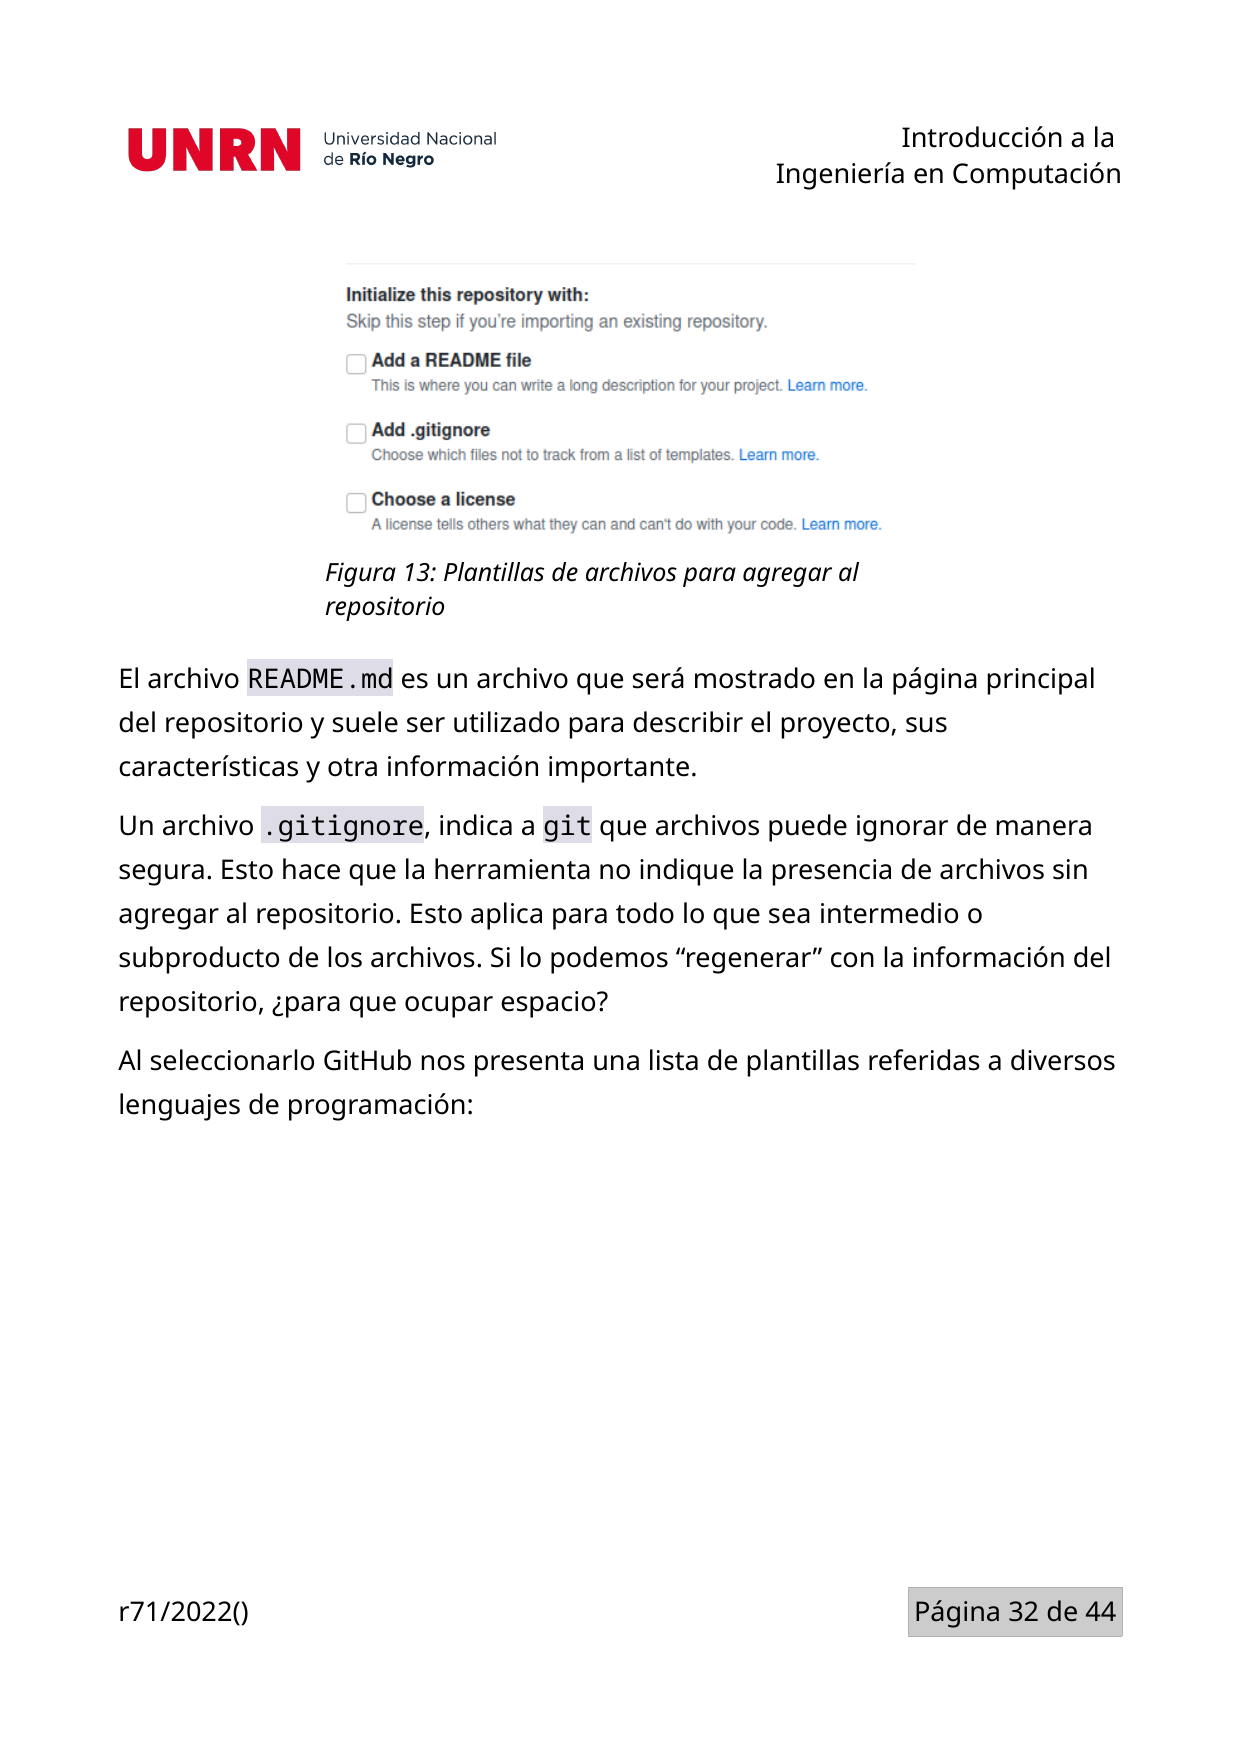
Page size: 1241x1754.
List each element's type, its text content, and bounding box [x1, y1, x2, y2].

text El archivo README.md es un archivo que será mostrado en la página principal del repositorio y suele ser utilizado para describir el proyecto, sus características y otra información importante. [118, 221, 1122, 784]
text Figura 13: Plantillas de archivos para agregar al repositorio [325, 555, 915, 622]
picture [118, 118, 505, 180]
text Al seleccionarlo GitHub nos presenta una lista de plantillas referidas a diversos lenguajes de programación: [118, 1042, 1122, 1123]
text Un archivo .gitignore, indica a git que archivos puede ignorar de manera segura. Esto hace que la herramienta no indique la presencia de archivos sin agregar al repositorio. Esto aplica para todo lo que sea intermedio o subproducto de los archivos. Si lo podemos “regenerar” con la información del repositorio, ¿para que ocupar espacio? [118, 806, 1122, 1020]
picture [325, 257, 916, 555]
